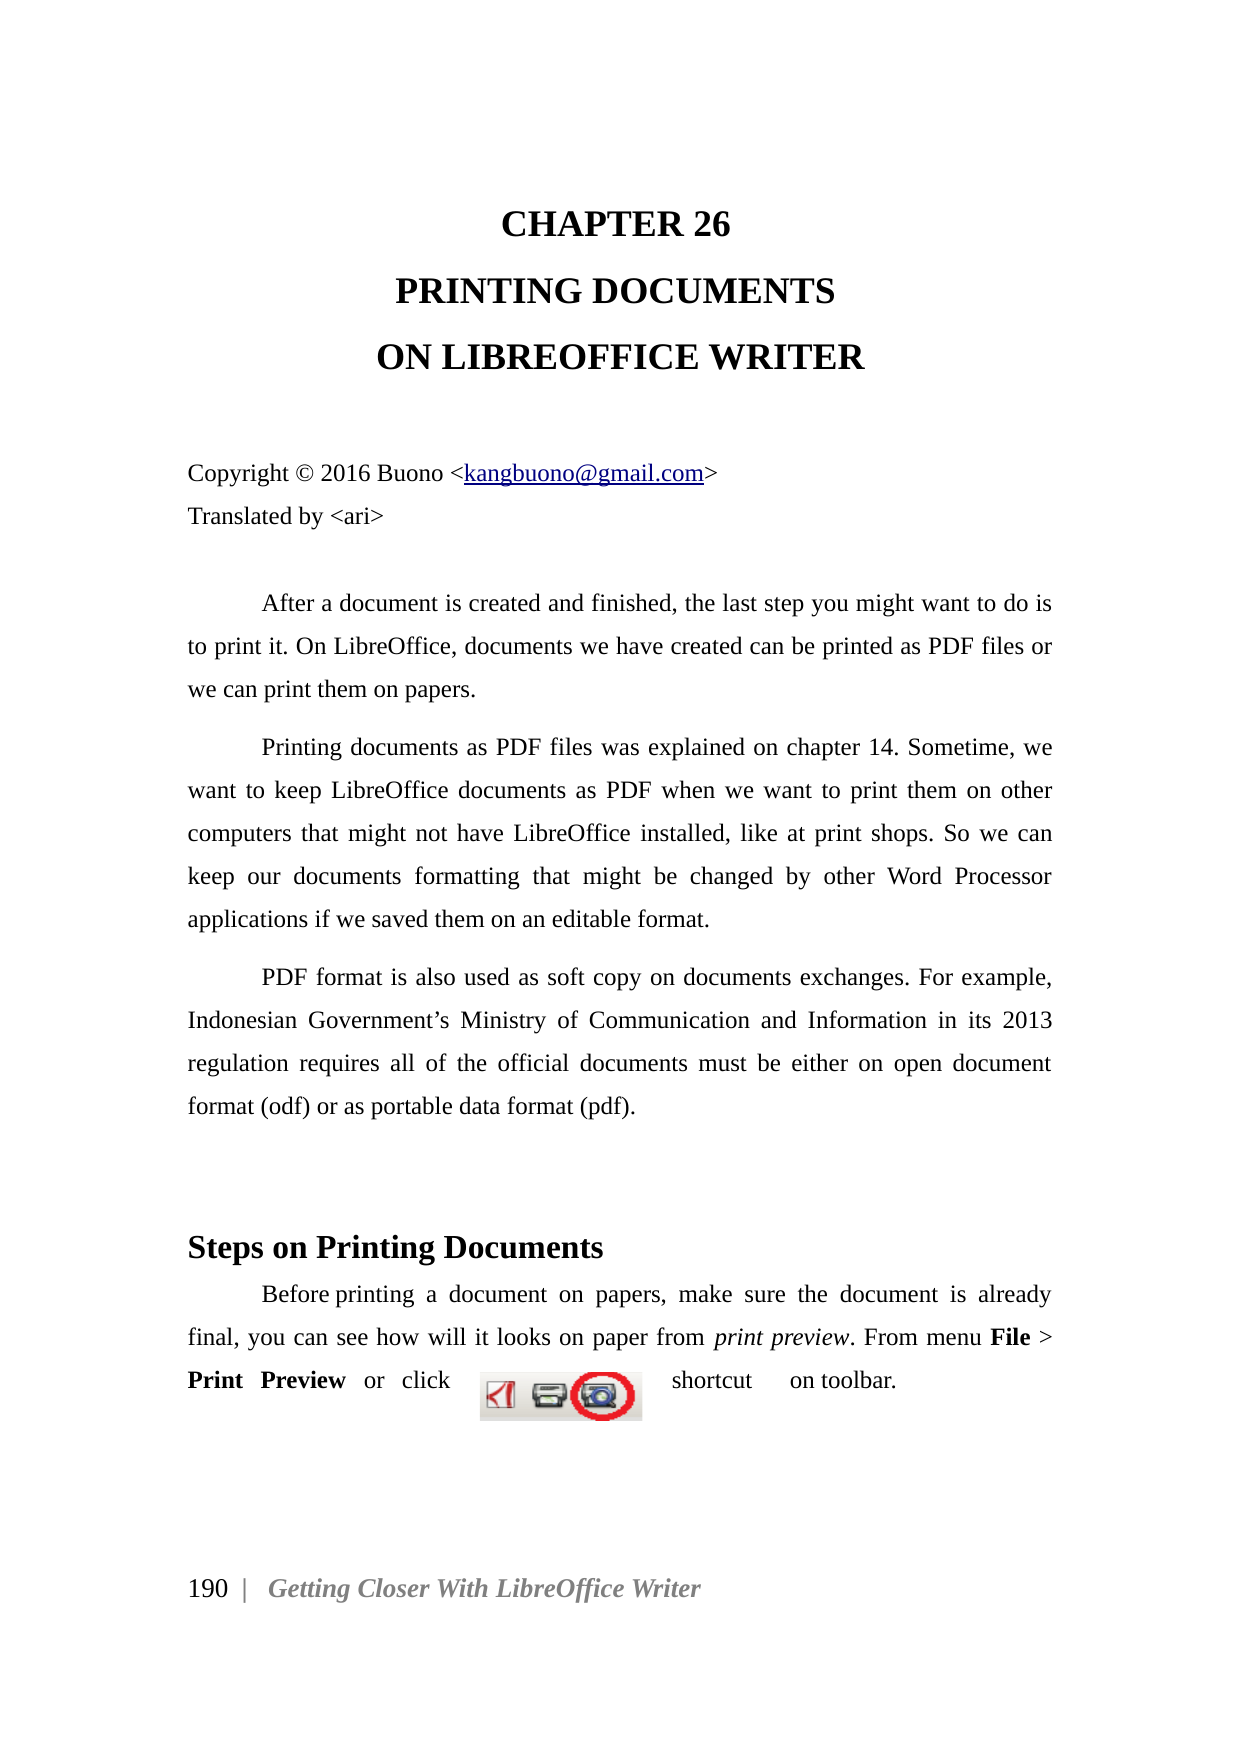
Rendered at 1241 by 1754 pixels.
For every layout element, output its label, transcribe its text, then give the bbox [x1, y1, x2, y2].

text ON LIBREOFFICE WRITER [187, 334, 1053, 377]
text Printing documents as PDF files was explained on chapter 14. Sometime, we want to keep LibreOffice documents as PDF when we want to print them on other computers that might not have LibreOffice installed, like at print shops. So we can keep our documents formatting that might be changed by other Word Processor applications if we saved them on an editable format. [187, 732, 1053, 933]
picture [479, 1372, 643, 1421]
subtitle CHAPTER 26 PRINTING DOCUMENTS ON LIBREOFFICE WRITER [187, 175, 1053, 184]
text After a document is created and finished, the last step you might want to do is to print it. On LibreOffice, documents we have created can be printed as PDF files or we can print them on papers. [187, 588, 1053, 703]
text Translated by <ari> [187, 501, 1053, 530]
text CHAPTER 26 [187, 202, 1053, 245]
text Copyright © 2016 Buono <kangbuono@gmail.com> [187, 458, 1053, 487]
text Before printing a document on papers, make sure the document is already final, you can see how will it looks on paper from print preview. From menu File > Print Preview or click shortcut on toolbar. [187, 1279, 1053, 1394]
subtitle Steps on Printing Documents [187, 1227, 1053, 1266]
text PRINTING DOCUMENTS [187, 268, 1053, 311]
text PDF format is also used as soft copy on documents exchanges. For example, Indonesian Government’s Ministry of Communication and Information in its 2013 regulation requires all of the official documents must be either on open document format (odf) or as portable data format (pdf). [187, 962, 1053, 1120]
